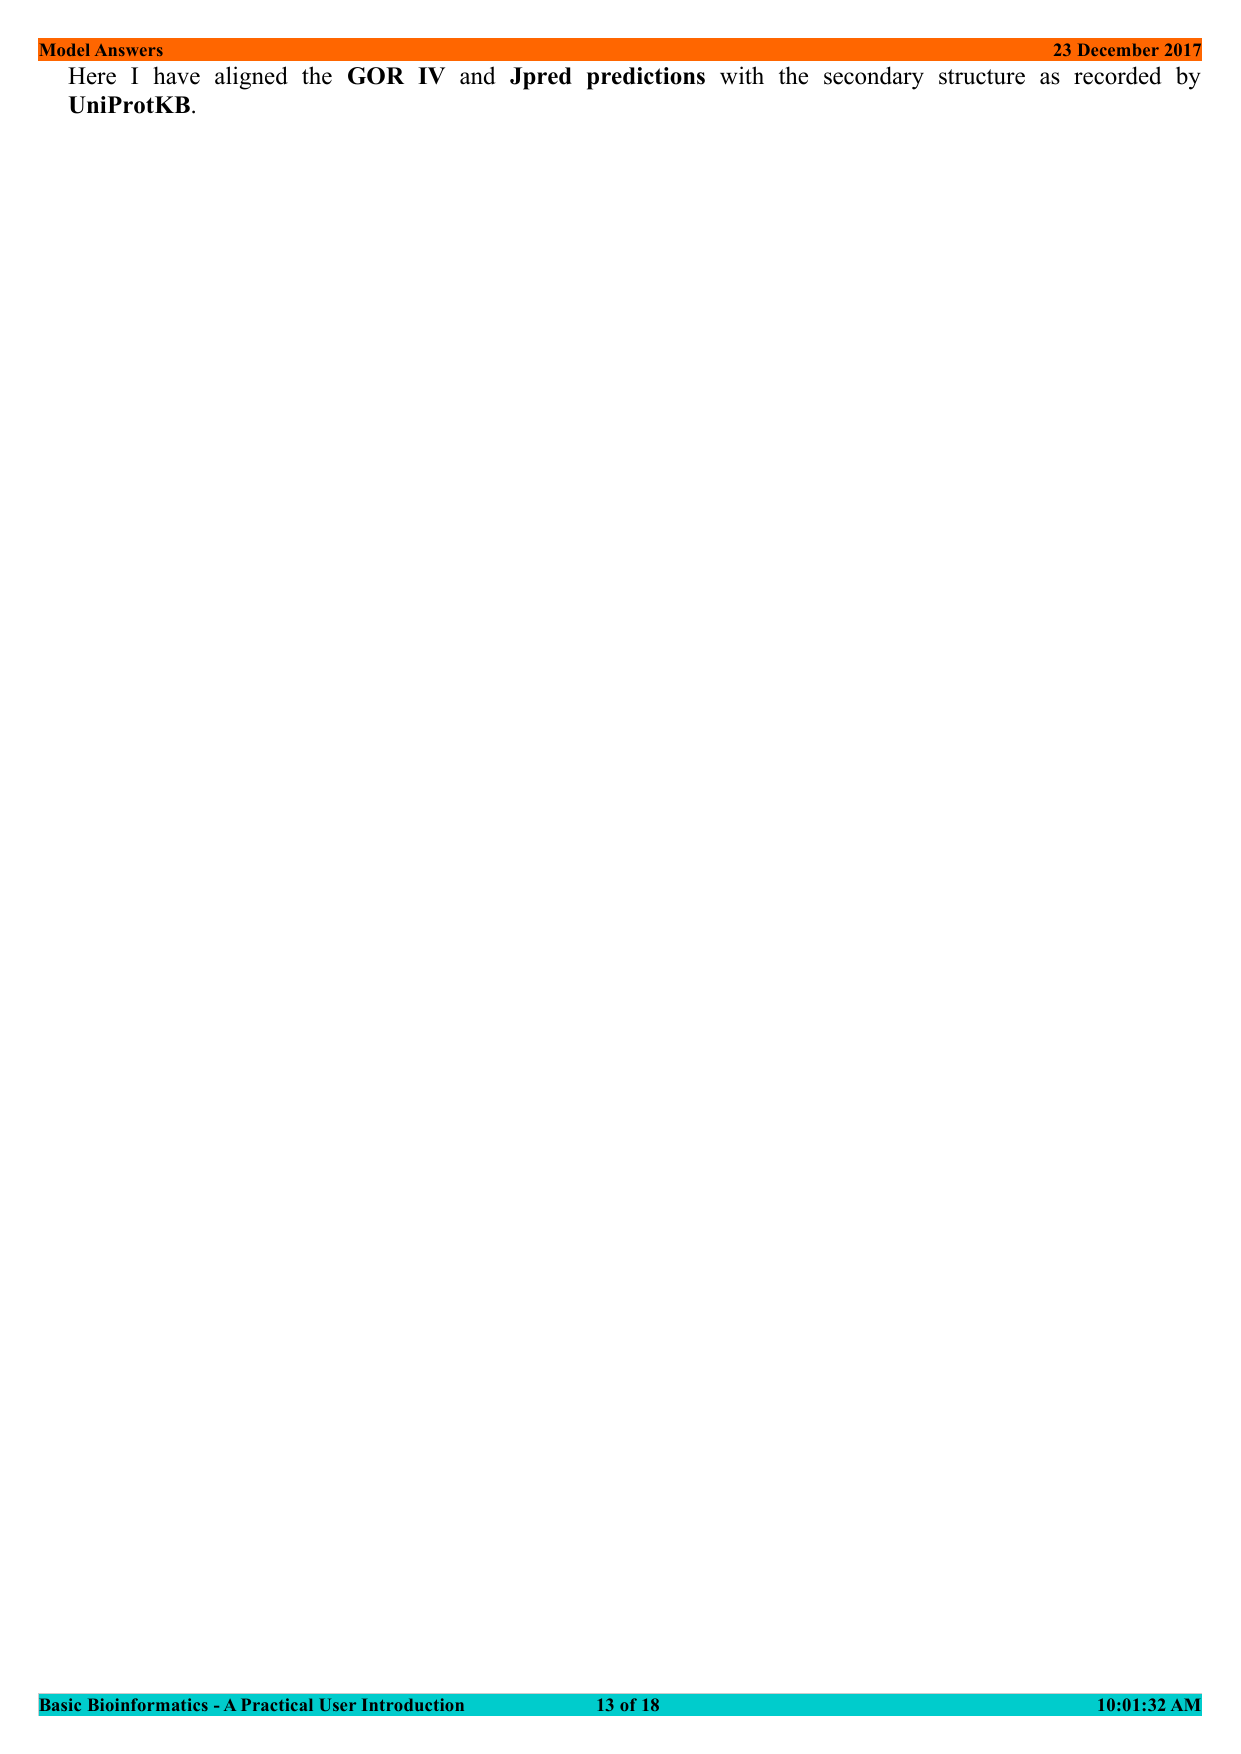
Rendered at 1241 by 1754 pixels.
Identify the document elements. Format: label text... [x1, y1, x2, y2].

text Here I have aligned the GOR IV and Jpred predictions with the secondary structure as recorded by UniProtKB. [68, 61, 1202, 119]
